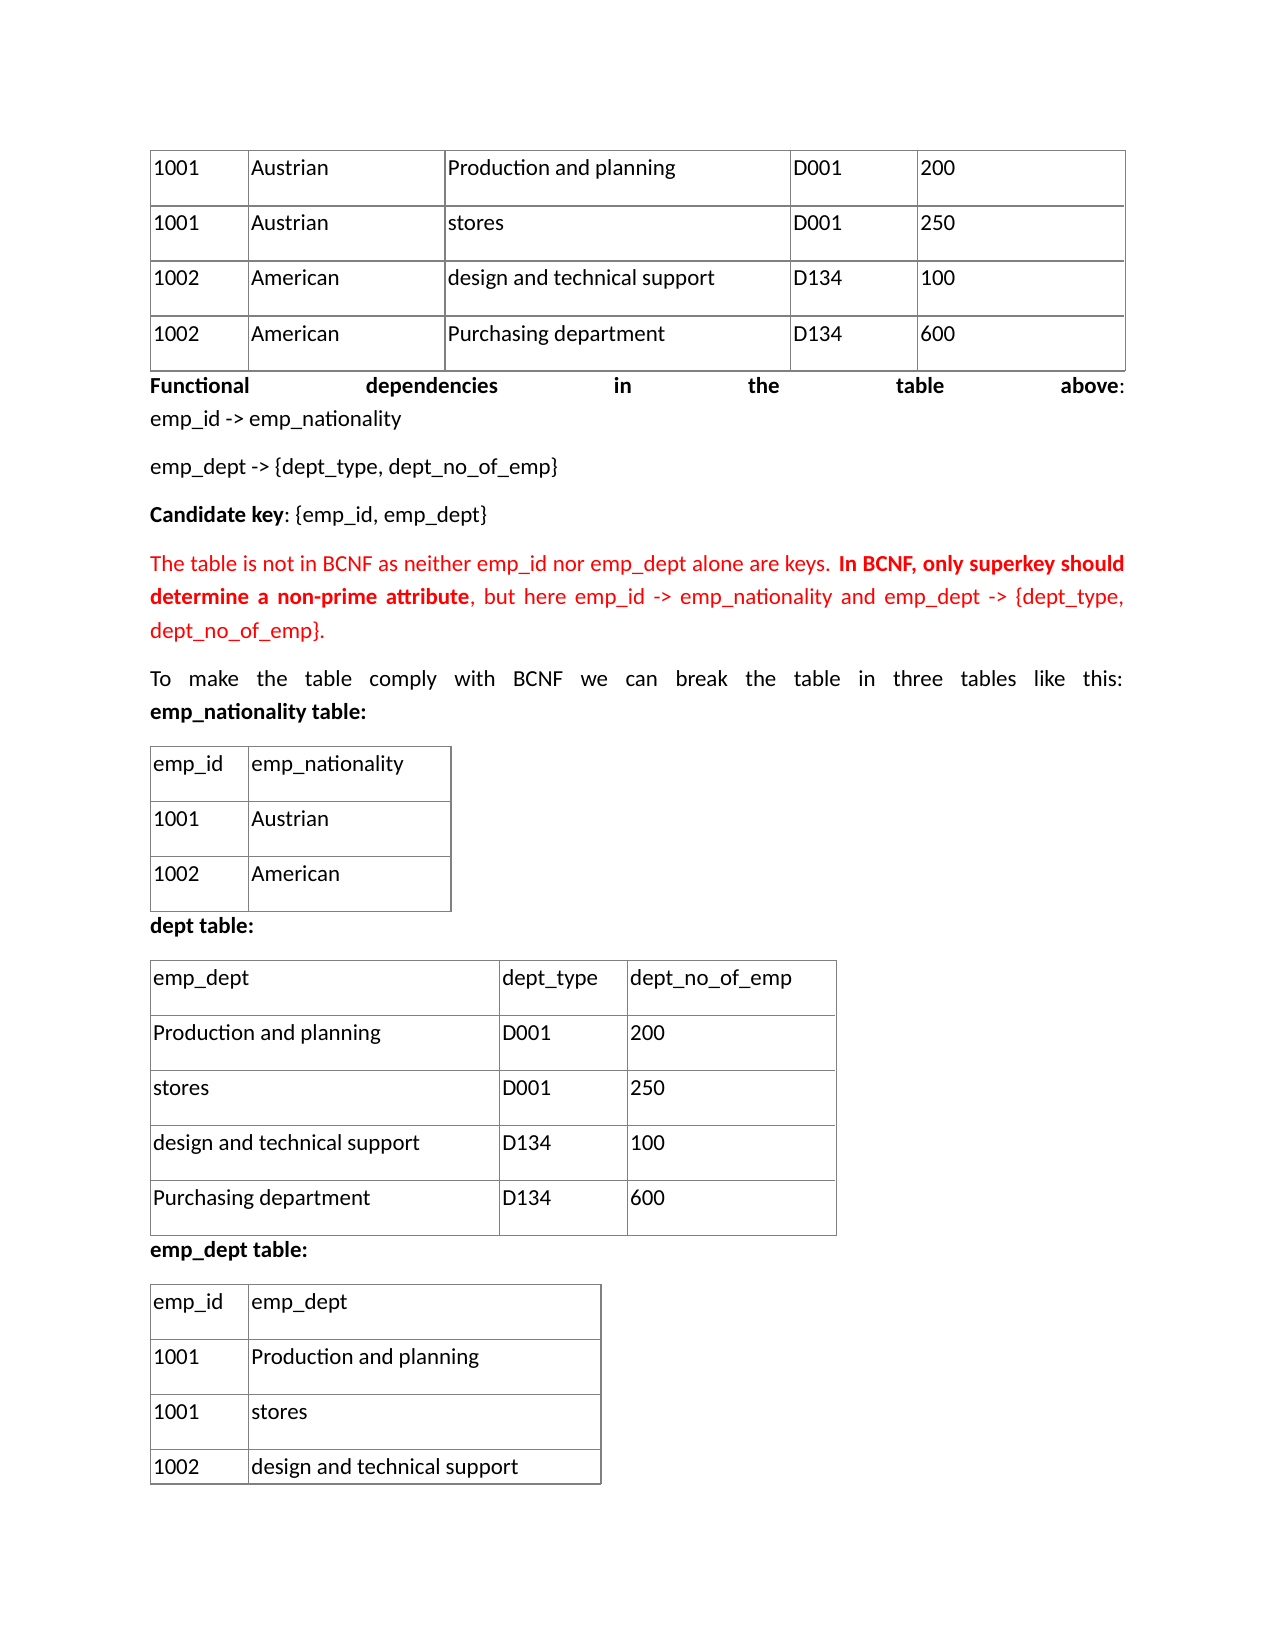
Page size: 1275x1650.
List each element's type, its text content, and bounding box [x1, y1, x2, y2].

text Functional dependencies in the table above: emp_id -> emp_nationality [150, 372, 1125, 432]
table_cell 1001 [151, 1340, 248, 1394]
table_header dept_no_of_emp [628, 961, 836, 1014]
table_cell 1002 [151, 857, 248, 911]
text dept table: [150, 911, 1125, 939]
text Candidate key: {emp_id, emp_dept} [150, 501, 1125, 529]
table_cell design and technical support [151, 1126, 499, 1180]
table_cell Austrian [249, 802, 450, 856]
table_cell American [249, 262, 444, 315]
table_cell 100 [918, 260, 1125, 315]
table_cell design and technical support [249, 1450, 600, 1483]
table_cell 1002 [151, 317, 248, 370]
table_cell D134 [791, 317, 917, 370]
table_cell 250 [628, 1070, 836, 1125]
table_cell 200 [628, 1015, 836, 1070]
table_header emp_id [151, 1285, 248, 1339]
table_cell D001 [500, 1071, 627, 1125]
table_cell 1001 [151, 207, 248, 260]
table_cell 600 [628, 1180, 836, 1235]
table_cell Austrian [249, 207, 444, 260]
text emp_dept table: [150, 1235, 1125, 1263]
table_cell D001 [791, 151, 917, 205]
text The table is not in BCNF as neither emp_id nor emp_dept alone are keys. In BCNF, only superkey should determine a non-prime attribute, but here emp_id -> emp_nationality and emp_dept -> {dept_type, dept_no_of_emp}. [150, 549, 1125, 644]
table_cell Austrian [249, 151, 444, 205]
table_cell Production and planning [249, 1340, 600, 1394]
table_cell design and technical support [446, 262, 790, 315]
table_header emp_dept [249, 1285, 600, 1339]
table_cell 1001 [151, 151, 248, 205]
table_cell Production and planning [151, 1016, 499, 1070]
table_cell stores [151, 1071, 499, 1125]
table_cell 100 [628, 1125, 836, 1180]
table_cell 1001 [151, 1395, 248, 1449]
table_cell 1002 [151, 1450, 248, 1483]
table_cell D134 [500, 1126, 627, 1180]
table_header emp_dept [151, 961, 499, 1014]
table_cell Purchasing department [151, 1181, 499, 1235]
text To make the table comply with BCNF we can break the table in three tables like this: emp_nationality table: [150, 664, 1125, 726]
table_cell stores [446, 207, 790, 260]
table_cell American [249, 317, 444, 370]
table_cell stores [249, 1395, 600, 1449]
table_cell 250 [918, 205, 1125, 260]
table_cell 1002 [151, 262, 248, 315]
table_cell American [249, 857, 450, 911]
table_cell D134 [500, 1181, 627, 1235]
table_cell D001 [500, 1016, 627, 1070]
table_cell 600 [918, 315, 1125, 370]
text emp_dept -> {dept_type, dept_no_of_emp} [150, 452, 1125, 481]
table_cell 200 [918, 151, 1125, 205]
table_cell D001 [791, 207, 917, 260]
table_cell Purchasing department [446, 317, 790, 370]
table_header dept_type [500, 961, 627, 1014]
table_cell Production and planning [446, 151, 790, 205]
table_header emp_id [151, 747, 248, 801]
table_cell D134 [791, 262, 917, 315]
table_header emp_nationality [249, 747, 450, 801]
table_cell 1001 [151, 802, 248, 856]
